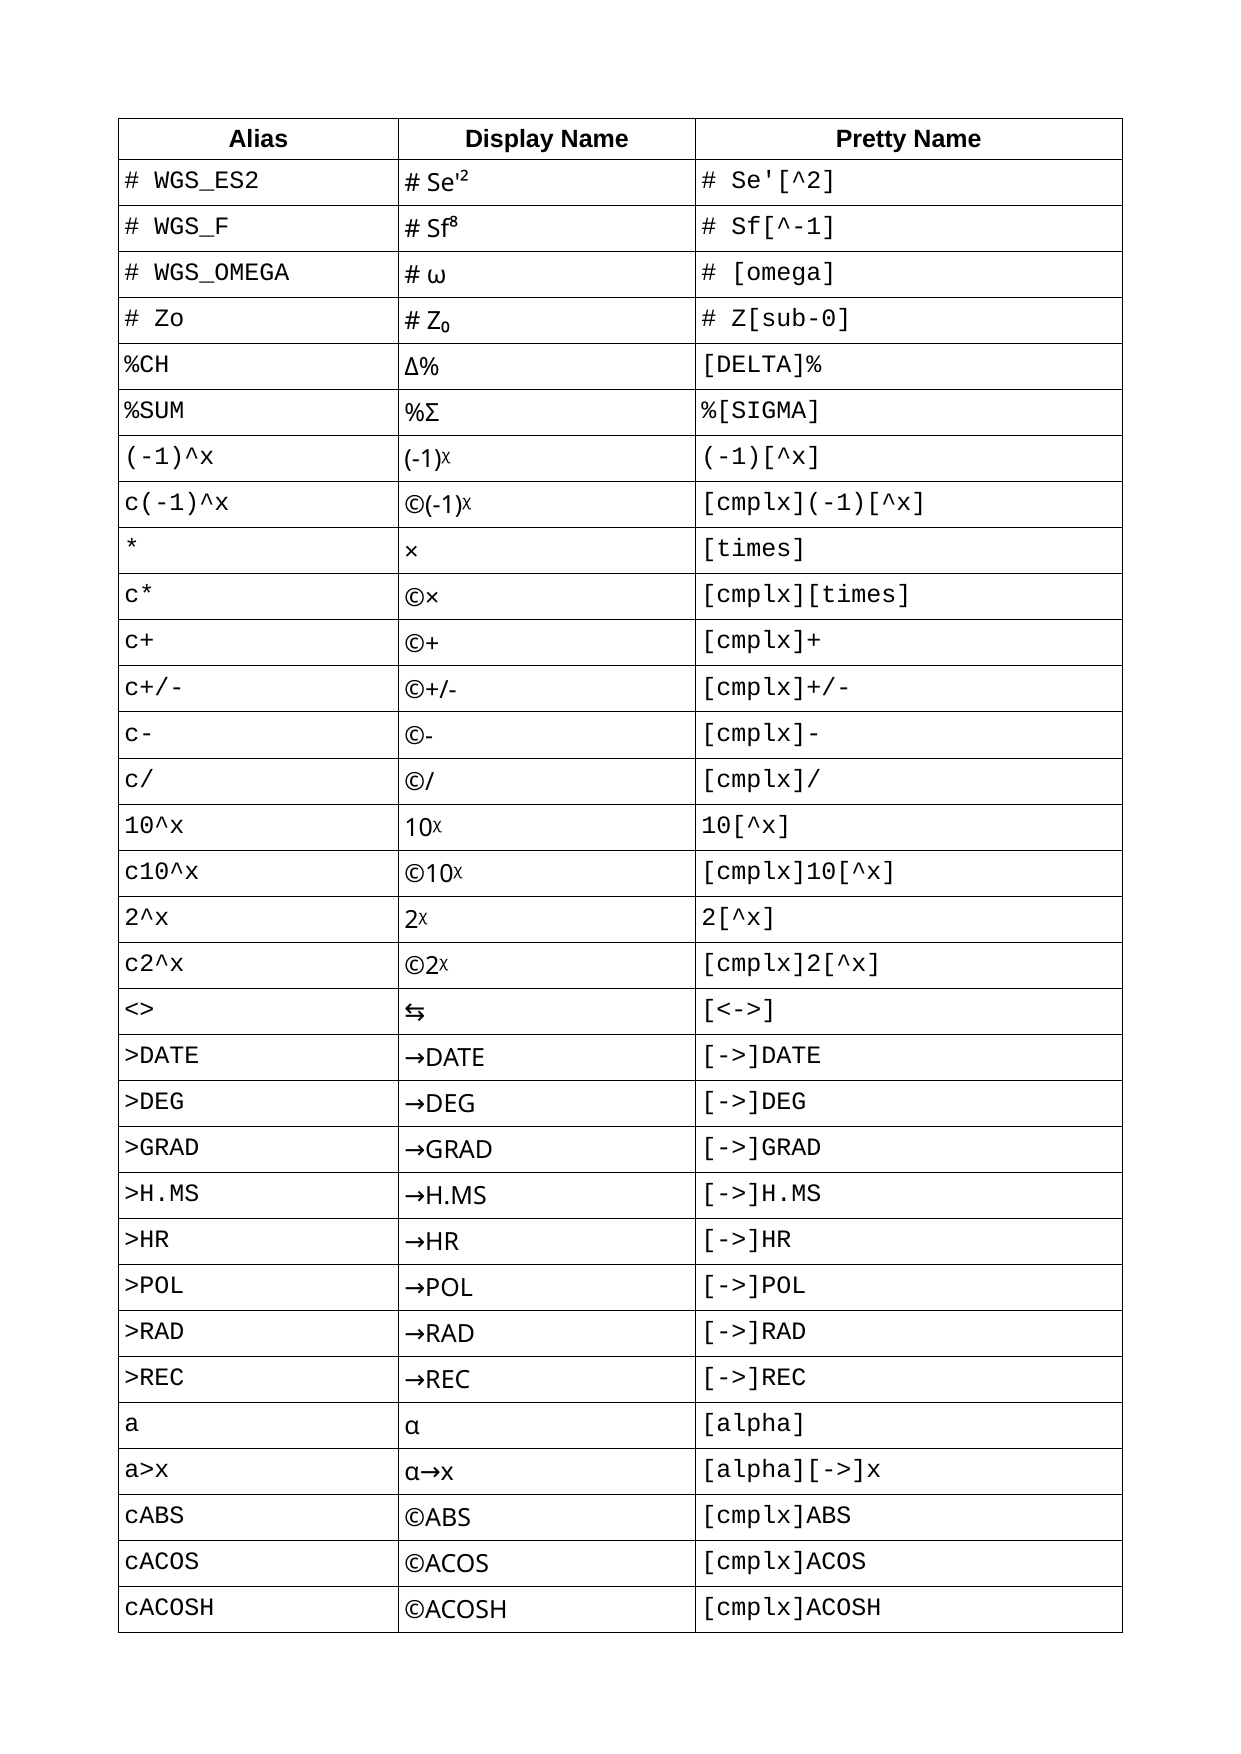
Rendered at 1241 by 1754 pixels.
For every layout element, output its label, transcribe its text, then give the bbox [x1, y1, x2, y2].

table_cell * [119, 528, 398, 573]
table_cell (-1)ᵡ [399, 436, 695, 481]
table_cell # [omega] [696, 252, 1122, 297]
table_cell × [399, 528, 695, 573]
table_cell →RAD [399, 1311, 695, 1356]
table_cell c+/- [119, 666, 398, 711]
table_cell # Z₀ [399, 298, 695, 343]
table_cell c2^x [119, 943, 398, 988]
table_cell [alpha] [696, 1403, 1122, 1448]
table_cell <> [119, 989, 398, 1034]
table_cell [->]REC [696, 1357, 1122, 1402]
table_cell ©ABS [399, 1495, 695, 1540]
table_cell c+ [119, 620, 398, 665]
table_cell c- [119, 712, 398, 757]
table_cell # Zo [119, 298, 398, 343]
table_cell Δ% [399, 344, 695, 389]
table_cell [cmplx]ACOS [696, 1541, 1122, 1586]
table_cell 10^x [119, 805, 398, 849]
table_cell %Σ [399, 390, 695, 435]
table_cell a [119, 1403, 398, 1448]
table_cell # Sf⁸ [399, 206, 695, 251]
table_cell [->]POL [696, 1265, 1122, 1310]
table_cell cACOSH [119, 1587, 398, 1632]
table_header Alias [119, 119, 398, 159]
table_cell α [399, 1403, 695, 1448]
table_cell [alpha][->]x [696, 1449, 1122, 1494]
table_cell # Se'² [399, 160, 695, 205]
table_cell ©ACOS [399, 1541, 695, 1586]
table_cell # Z[sub-0] [696, 298, 1122, 343]
table_cell [->]DEG [696, 1081, 1122, 1126]
table_cell %SUM [119, 390, 398, 435]
table_cell [DELTA]% [696, 344, 1122, 389]
table_cell >H.MS [119, 1173, 398, 1218]
table_cell cABS [119, 1495, 398, 1540]
table_cell ©(-1)ᵡ [399, 482, 695, 527]
table_cell ©- [399, 712, 695, 757]
table_cell >POL [119, 1265, 398, 1310]
table_cell [times] [696, 528, 1122, 573]
table_cell →H.MS [399, 1173, 695, 1218]
table_cell →POL [399, 1265, 695, 1310]
table_cell >REC [119, 1357, 398, 1402]
table_cell (-1)^x [119, 436, 398, 481]
table_cell [cmplx]- [696, 712, 1122, 757]
table_cell %CH [119, 344, 398, 389]
table_cell [cmplx]+/- [696, 666, 1122, 711]
table_cell [->]GRAD [696, 1127, 1122, 1172]
table_cell c/ [119, 759, 398, 803]
table_header Display Name [399, 119, 695, 159]
table_cell [cmplx]ABS [696, 1495, 1122, 1540]
table_cell # WGS_ES2 [119, 160, 398, 205]
table_cell >RAD [119, 1311, 398, 1356]
table_cell →DATE [399, 1035, 695, 1080]
table_cell α→x [399, 1449, 695, 1494]
table_cell # WGS_OMEGA [119, 252, 398, 297]
table_cell →HR [399, 1219, 695, 1264]
table_cell # Se'[^2] [696, 160, 1122, 205]
table_cell ©ACOSH [399, 1587, 695, 1632]
table_cell ©2ᵡ [399, 943, 695, 988]
table_cell # ω [399, 252, 695, 297]
table_cell >DATE [119, 1035, 398, 1080]
table_cell [cmplx]2[^x] [696, 943, 1122, 988]
table_cell ⇆ [399, 989, 695, 1034]
table_cell [<->] [696, 989, 1122, 1034]
table_cell # Sf[^-1] [696, 206, 1122, 251]
table_cell 2[^x] [696, 897, 1122, 942]
table_cell (-1)[^x] [696, 436, 1122, 481]
table_cell →GRAD [399, 1127, 695, 1172]
table_cell # WGS_F [119, 206, 398, 251]
table_header Pretty Name [696, 119, 1122, 159]
table_cell cACOS [119, 1541, 398, 1586]
table_cell ©× [399, 574, 695, 619]
table_cell 10ᵡ [399, 805, 695, 849]
table_cell ©+ [399, 620, 695, 665]
table_cell [cmplx]+ [696, 620, 1122, 665]
table_cell [cmplx]/ [696, 759, 1122, 803]
table_cell ©/ [399, 759, 695, 803]
table_cell c10^x [119, 851, 398, 896]
table_cell [->]HR [696, 1219, 1122, 1264]
table_cell %[SIGMA] [696, 390, 1122, 435]
table_cell [cmplx](-1)[^x] [696, 482, 1122, 527]
table_cell 2^x [119, 897, 398, 942]
table_cell a>x [119, 1449, 398, 1494]
table_cell 2ᵡ [399, 897, 695, 942]
table_cell [cmplx][times] [696, 574, 1122, 619]
table_cell ©10ᵡ [399, 851, 695, 896]
table_cell ©+/- [399, 666, 695, 711]
table_cell c(-1)^x [119, 482, 398, 527]
table_cell [cmplx]ACOSH [696, 1587, 1122, 1632]
table_cell [->]DATE [696, 1035, 1122, 1080]
table_cell [->]H.MS [696, 1173, 1122, 1218]
table_cell →DEG [399, 1081, 695, 1126]
table_cell [cmplx]10[^x] [696, 851, 1122, 896]
table_cell 10[^x] [696, 805, 1122, 849]
table_cell →REC [399, 1357, 695, 1402]
table_cell >GRAD [119, 1127, 398, 1172]
table_cell >HR [119, 1219, 398, 1264]
table_cell [->]RAD [696, 1311, 1122, 1356]
table_cell c* [119, 574, 398, 619]
table_cell >DEG [119, 1081, 398, 1126]
